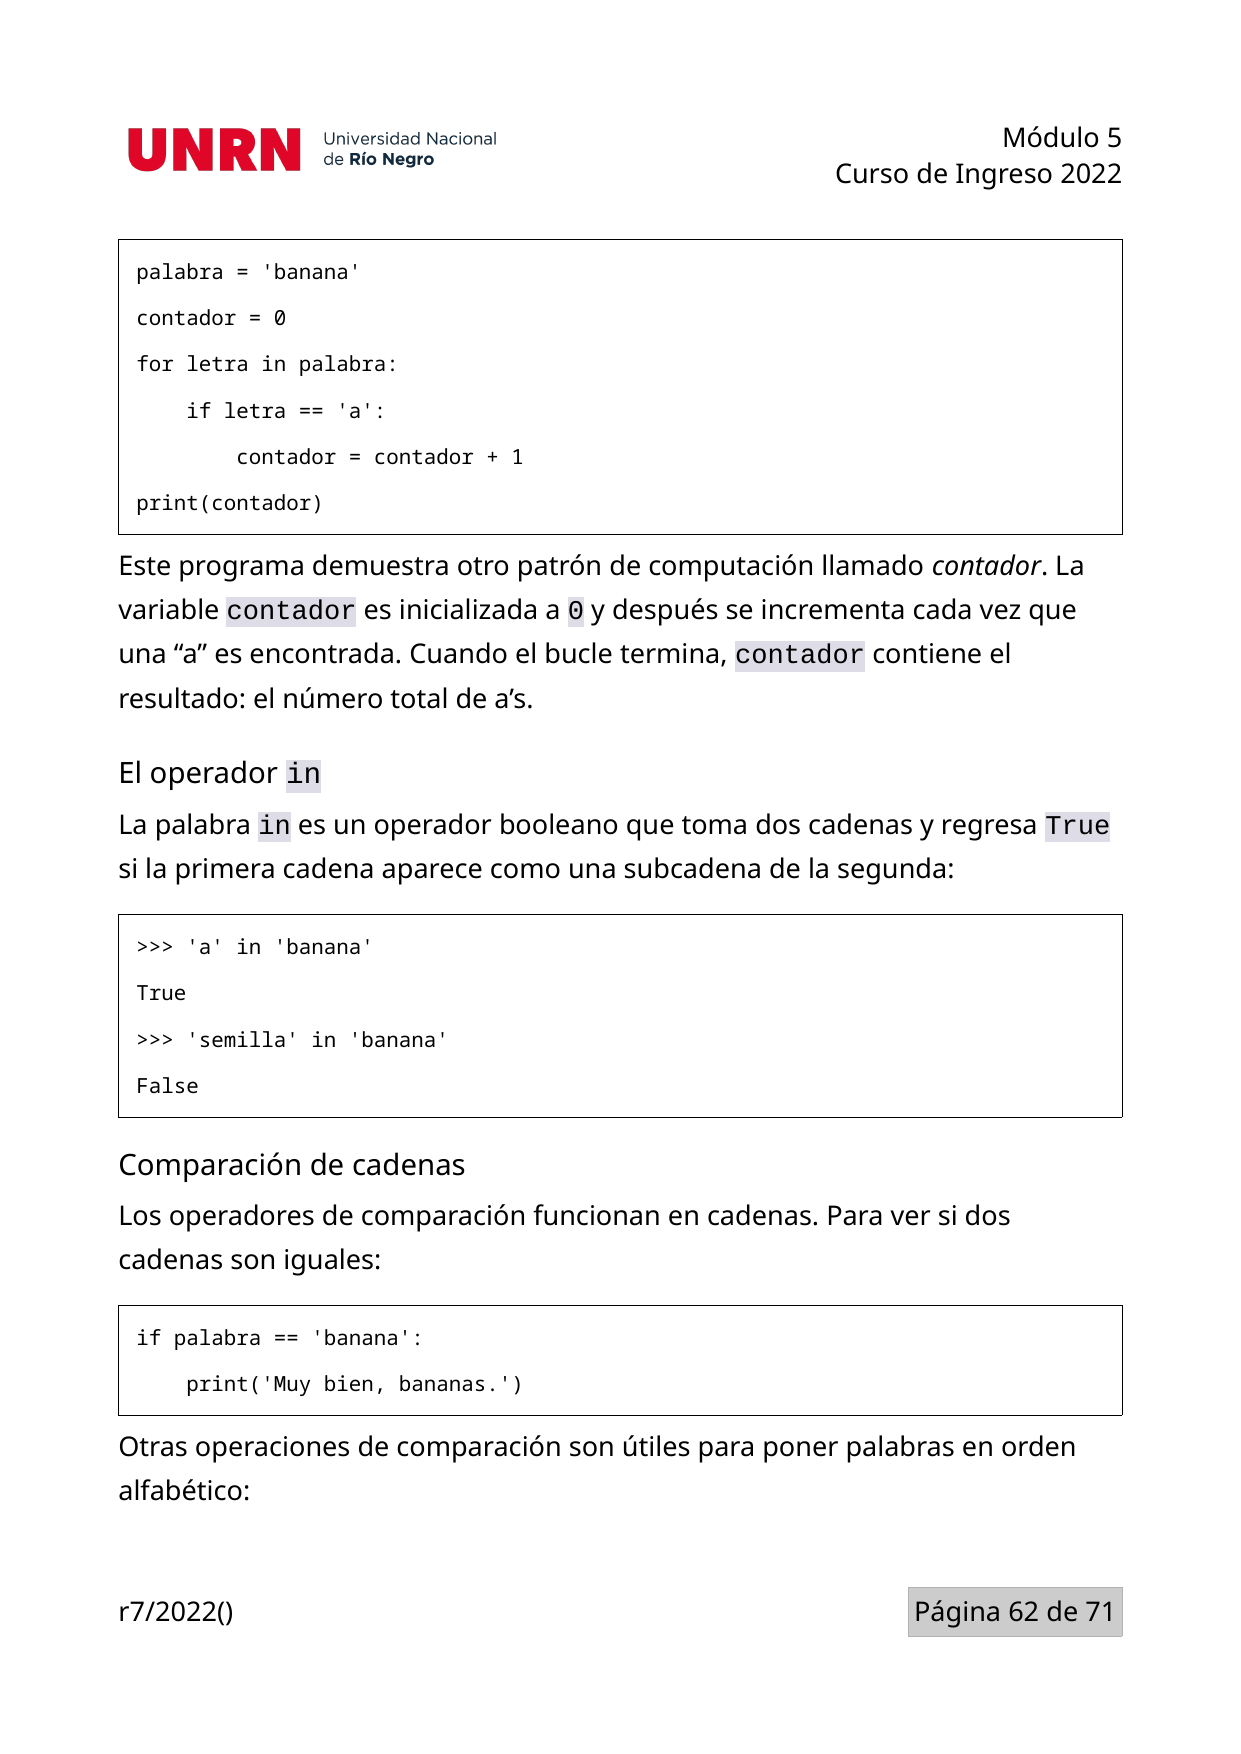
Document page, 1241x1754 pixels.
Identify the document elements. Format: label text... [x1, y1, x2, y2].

text Otras operaciones de comparación son útiles para poner palabras en orden alfabético: [118, 1427, 1122, 1508]
subtitle Comparación de cadenas [118, 1143, 1122, 1183]
text contador = contador + 1 [119, 424, 1122, 470]
text palabra = 'banana' [119, 240, 1122, 285]
picture [118, 118, 505, 180]
text True [119, 961, 1122, 1007]
text >>> 'a' in 'banana' [119, 915, 1122, 961]
text print('Muy bien, bananas.') [119, 1351, 1122, 1415]
subtitle El operador in [118, 752, 1122, 793]
text if letra == 'a': [119, 378, 1122, 424]
text print(contador) [119, 470, 1122, 534]
text Los operadores de comparación funcionan en cadenas. Para ver si dos cadenas son iguales: [118, 1196, 1122, 1277]
text La palabra in es un operador booleano que toma dos cadenas y regresa True si la primera cadena aparece como una subcadena de la segunda: [118, 805, 1122, 887]
text for letra in palabra: [119, 332, 1122, 378]
text >>> 'semilla' in 'banana' [119, 1007, 1122, 1053]
text if palabra == 'banana': [119, 1306, 1122, 1351]
text contador = 0 [119, 285, 1122, 332]
text Este programa demuestra otro patrón de computación llamado contador. La variable contador es inicializada a 0 y después se incrementa cada vez que una “a” es encontrada. Cuando el bucle termina, contador contiene el resultado: el número total de a’s. [118, 546, 1122, 716]
text False [119, 1053, 1122, 1117]
